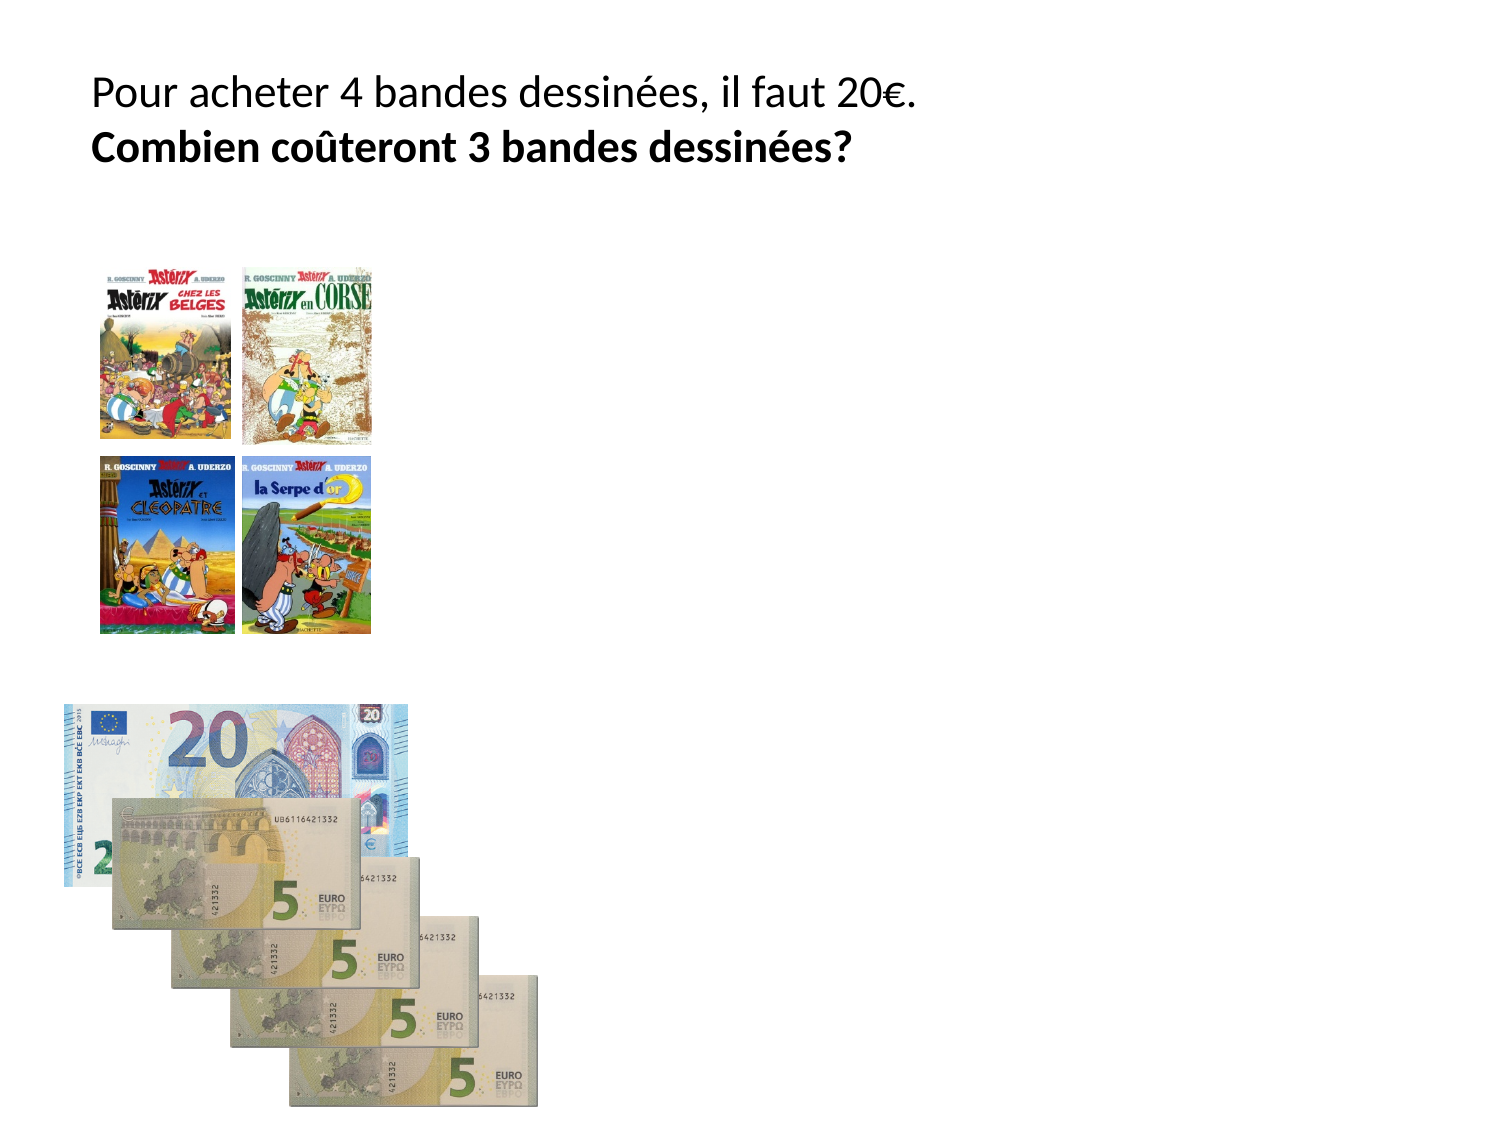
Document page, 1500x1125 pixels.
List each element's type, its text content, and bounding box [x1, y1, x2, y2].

picture [242, 267, 372, 445]
text_box Pour acheter 4 bandes dessinées, il faut 20€. Combien coûteront 3 bandes dessinées? [76, 54, 1447, 180]
picture [242, 456, 371, 634]
picture [100, 267, 231, 439]
picture [64, 704, 538, 1107]
picture [100, 456, 235, 634]
